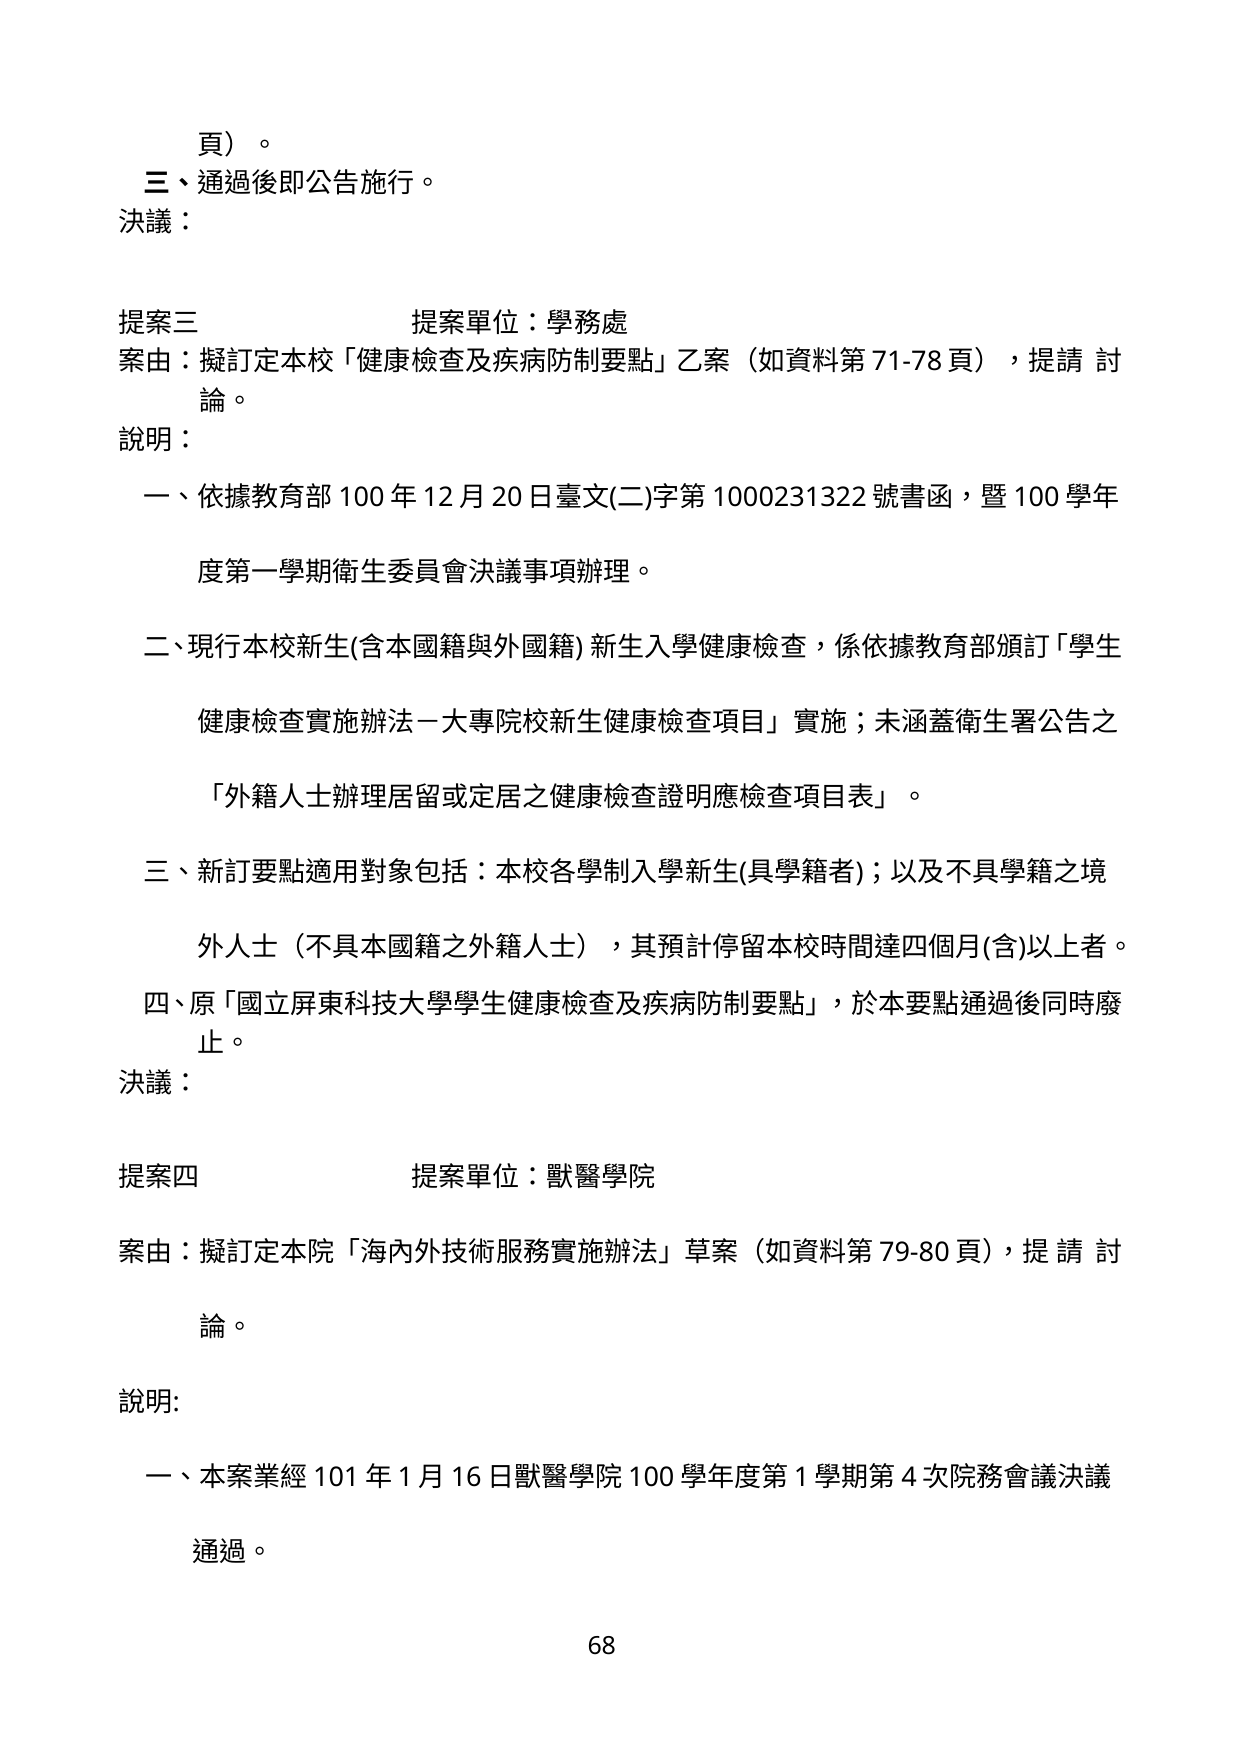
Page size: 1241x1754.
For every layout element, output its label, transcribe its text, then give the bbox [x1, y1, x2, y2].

text 決議： [118, 1061, 1122, 1100]
text 說明: [118, 1362, 1122, 1437]
text 案由：擬訂定本院「海內外技術服務實施辦法」草案（如資料第79-80頁），提 請 討論。 [118, 1212, 1122, 1362]
text 一、本案業經101年1月16日獸醫學院100學年度第1學期第4次院務會議決議通過。 [145, 1437, 1122, 1587]
text 提案三 提案單位：學務處 [118, 306, 1122, 339]
text 三、通過後即公告施行。 [143, 162, 1122, 199]
text 二、現行本校新生(含本國籍與外國籍) 新生入學健康檢查，係依據教育部頒訂「學生健康檢查實施辦法－大專院校新生健康檢查項目」實施；未涵蓋衛生署公告之「外籍人士辦理居留或定居之健康檢查證明應檢查項目表」。 [143, 607, 1122, 832]
text 說明： [118, 418, 1122, 457]
text 一、依據教育部100年12月20日臺文(二)字第1000231322號書函，暨100學年度第一學期衛生委員會決議事項辦理。 [143, 457, 1122, 607]
text 案由：擬訂定本校「健康檢查及疾病防制要點」乙案（如資料第71-78頁），提請 討論。 [118, 339, 1122, 418]
text 決議： [118, 199, 1122, 239]
text 三、新訂要點適用對象包括：本校各學制入學新生(具學籍者)；以及不具學籍之境外人士（不具本國籍之外籍人士），其預計停留本校時間達四個月(含)以上者。 [143, 832, 1122, 982]
text 四、原「國立屏東科技大學學生健康檢查及疾病防制要點」，於本要點通過後同時廢止。 [143, 982, 1122, 1061]
text 頁）。 [143, 123, 1122, 162]
text 提案四 提案單位：獸醫學院 [118, 1137, 1122, 1212]
